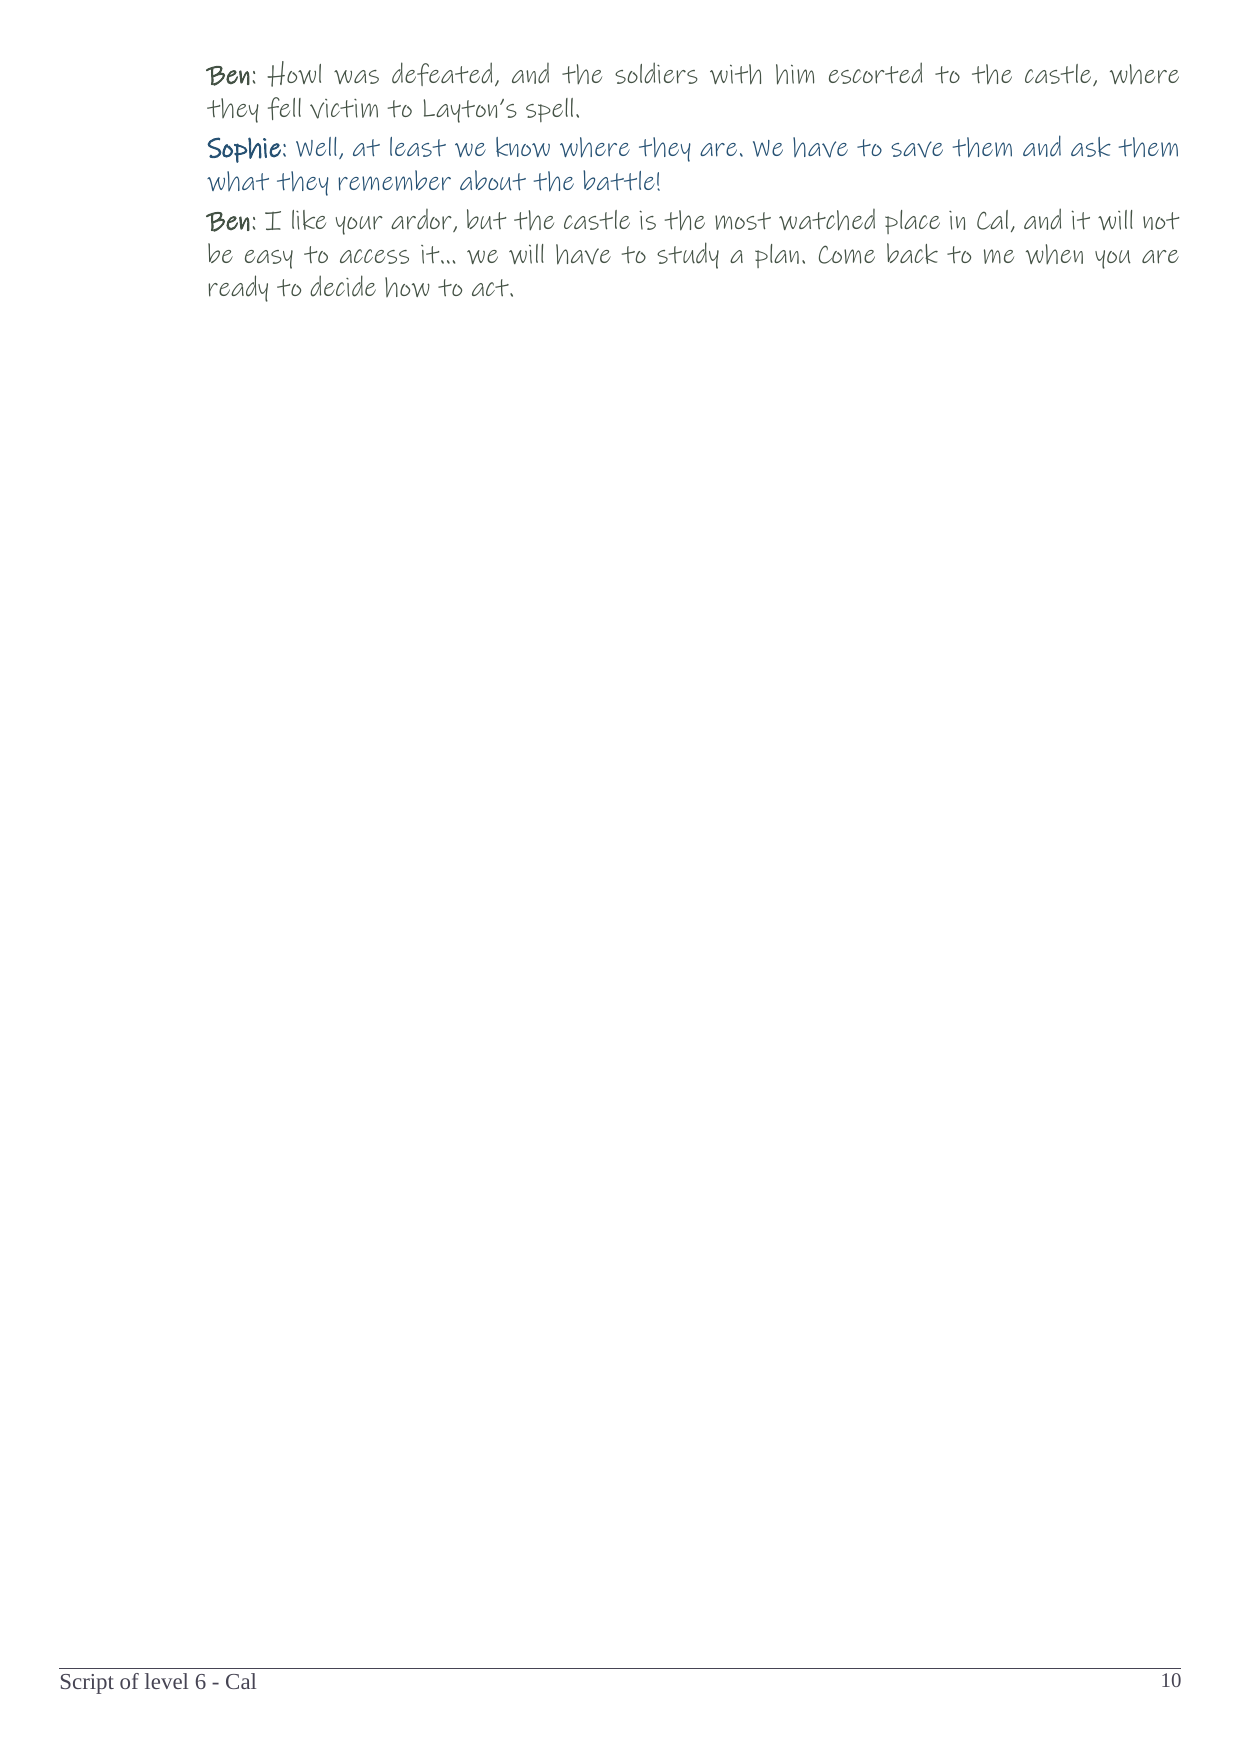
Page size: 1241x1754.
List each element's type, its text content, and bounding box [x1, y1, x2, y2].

text Ben: Howl was defeated, and the soldiers with him escorted to the castle, where they fell victim to Layton’s spell. [207, 59, 1181, 126]
text Sophie: Well, at least we know where they are. We have to save them and ask them what they remember about the battle! [207, 132, 1181, 199]
text Ben: I like your ardor, but the castle is the most watched place in Cal, and it will not be easy to access it… we will have to study a plan. Come back to me when you are ready to decide how to act. [207, 205, 1181, 306]
